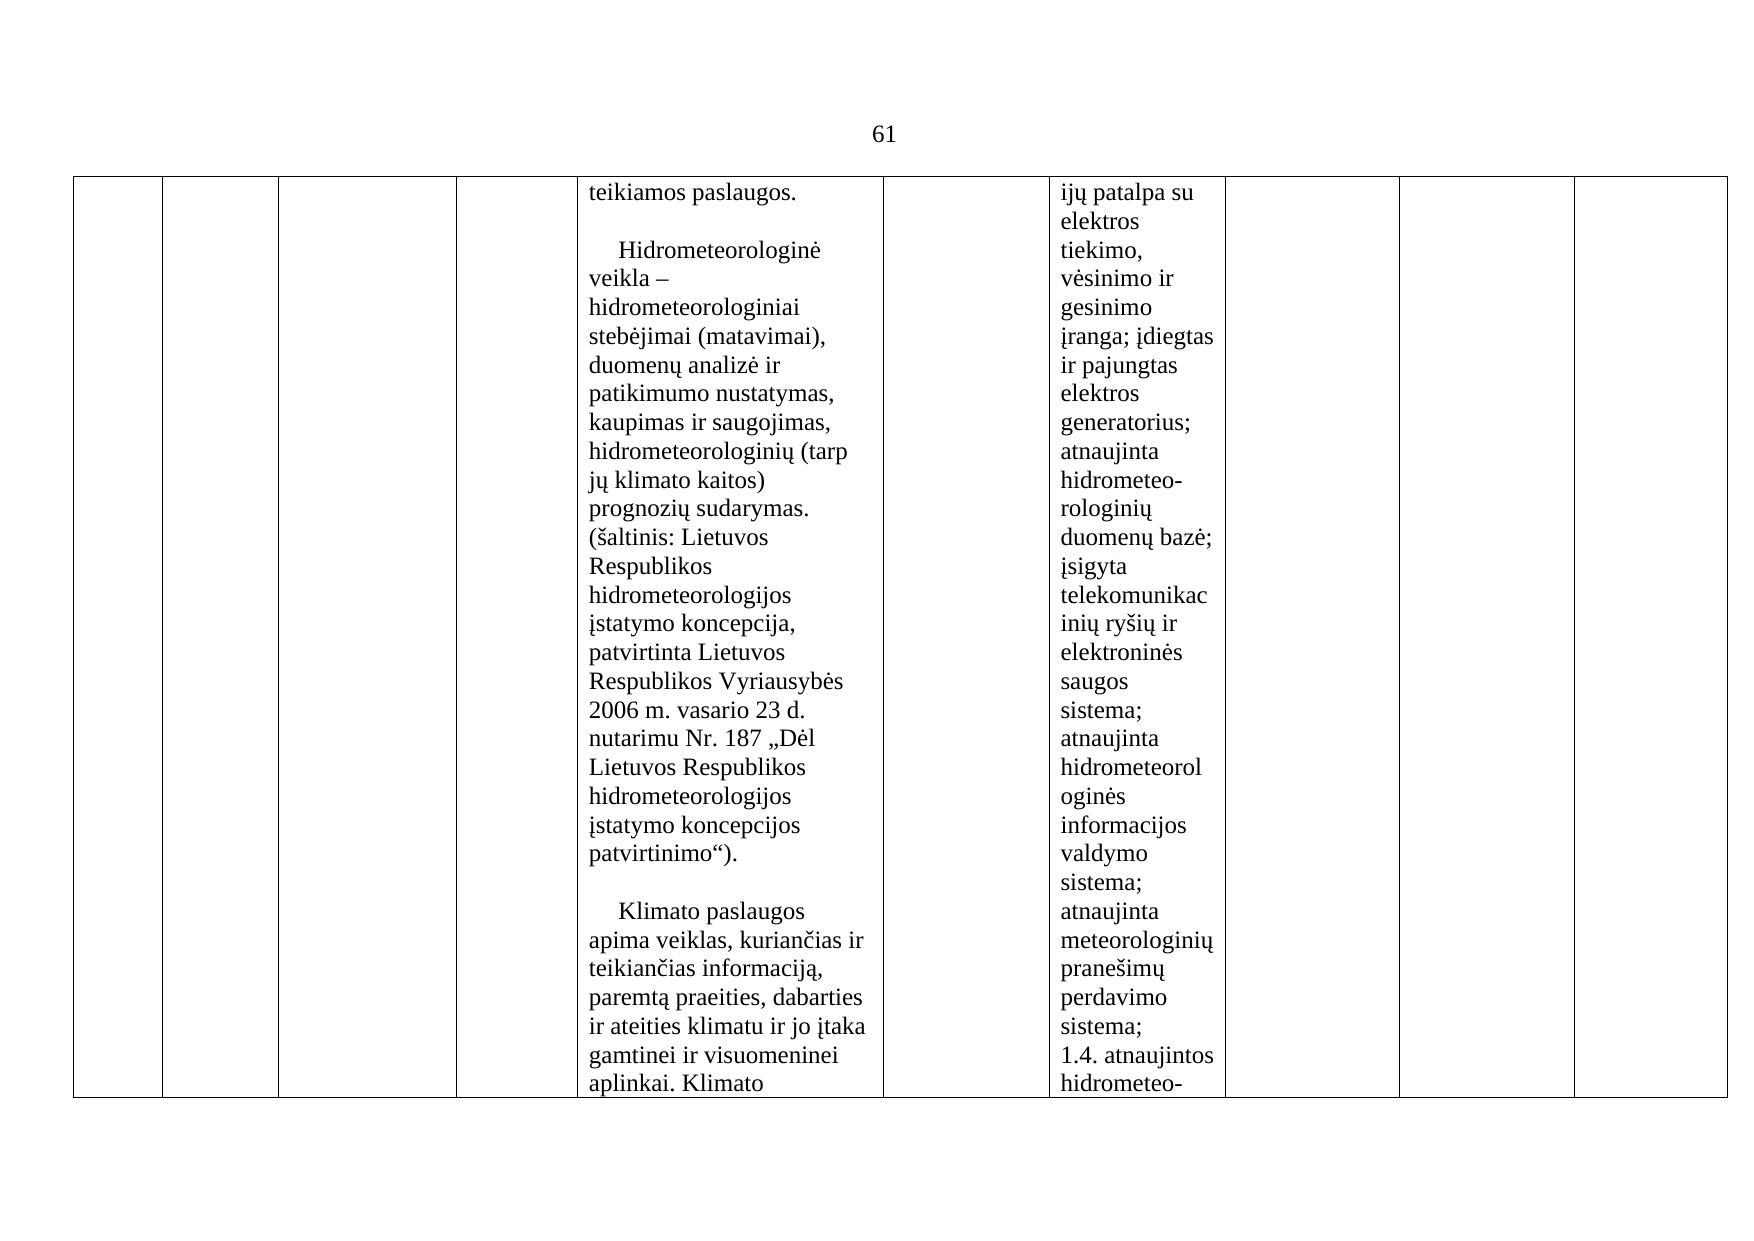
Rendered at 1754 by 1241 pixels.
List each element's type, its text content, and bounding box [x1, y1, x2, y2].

table_cell [1400, 177, 1574, 1097]
table_cell [74, 177, 162, 1097]
table_cell [279, 177, 456, 1097]
table_cell [163, 177, 278, 1097]
table_cell ijų patalpa su elektros tiekimo, vėsinimo ir gesinimo įranga; įdiegtas ir pajungtas elektros generatorius; atnaujinta hidrometeo-rologinių duomenų bazė; įsigyta telekomunikacinių ryšių ir elektroninės saugos sistema; atnaujinta hidrometeorologinės informacijos valdymo sistema; atnaujinta meteorologinių pranešimų perdavimo sistema; 1.4. atnaujintos hidrometeo- [1050, 177, 1225, 1097]
table_cell [884, 177, 1049, 1097]
table_cell [1226, 177, 1399, 1097]
table_cell [457, 177, 577, 1097]
table_cell [1575, 177, 1727, 1097]
table_cell teikiamos paslaugos. Hidrometeorologinė veikla – hidrometeorologiniai stebėjimai (matavimai), duomenų analizė ir patikimumo nustatymas, kaupimas ir saugojimas, hidrometeorologinių (tarp jų klimato kaitos) prognozių sudarymas. (šaltinis: Lietuvos Respublikos hidrometeorologijos įstatymo koncepcija, patvirtinta Lietuvos Respublikos Vyriausybės 2006 m. vasario 23 d. nutarimu Nr. 187 „Dėl Lietuvos Respublikos hidrometeorologijos įstatymo koncepcijos patvirtinimo“). Klimato paslaugos apima veiklas, kuriančias ir teikiančias informaciją, paremtą praeities, dabarties ir ateities klimatu ir jo įtaka gamtinei ir visuomeninei aplinkai. Klimato [578, 177, 883, 1097]
